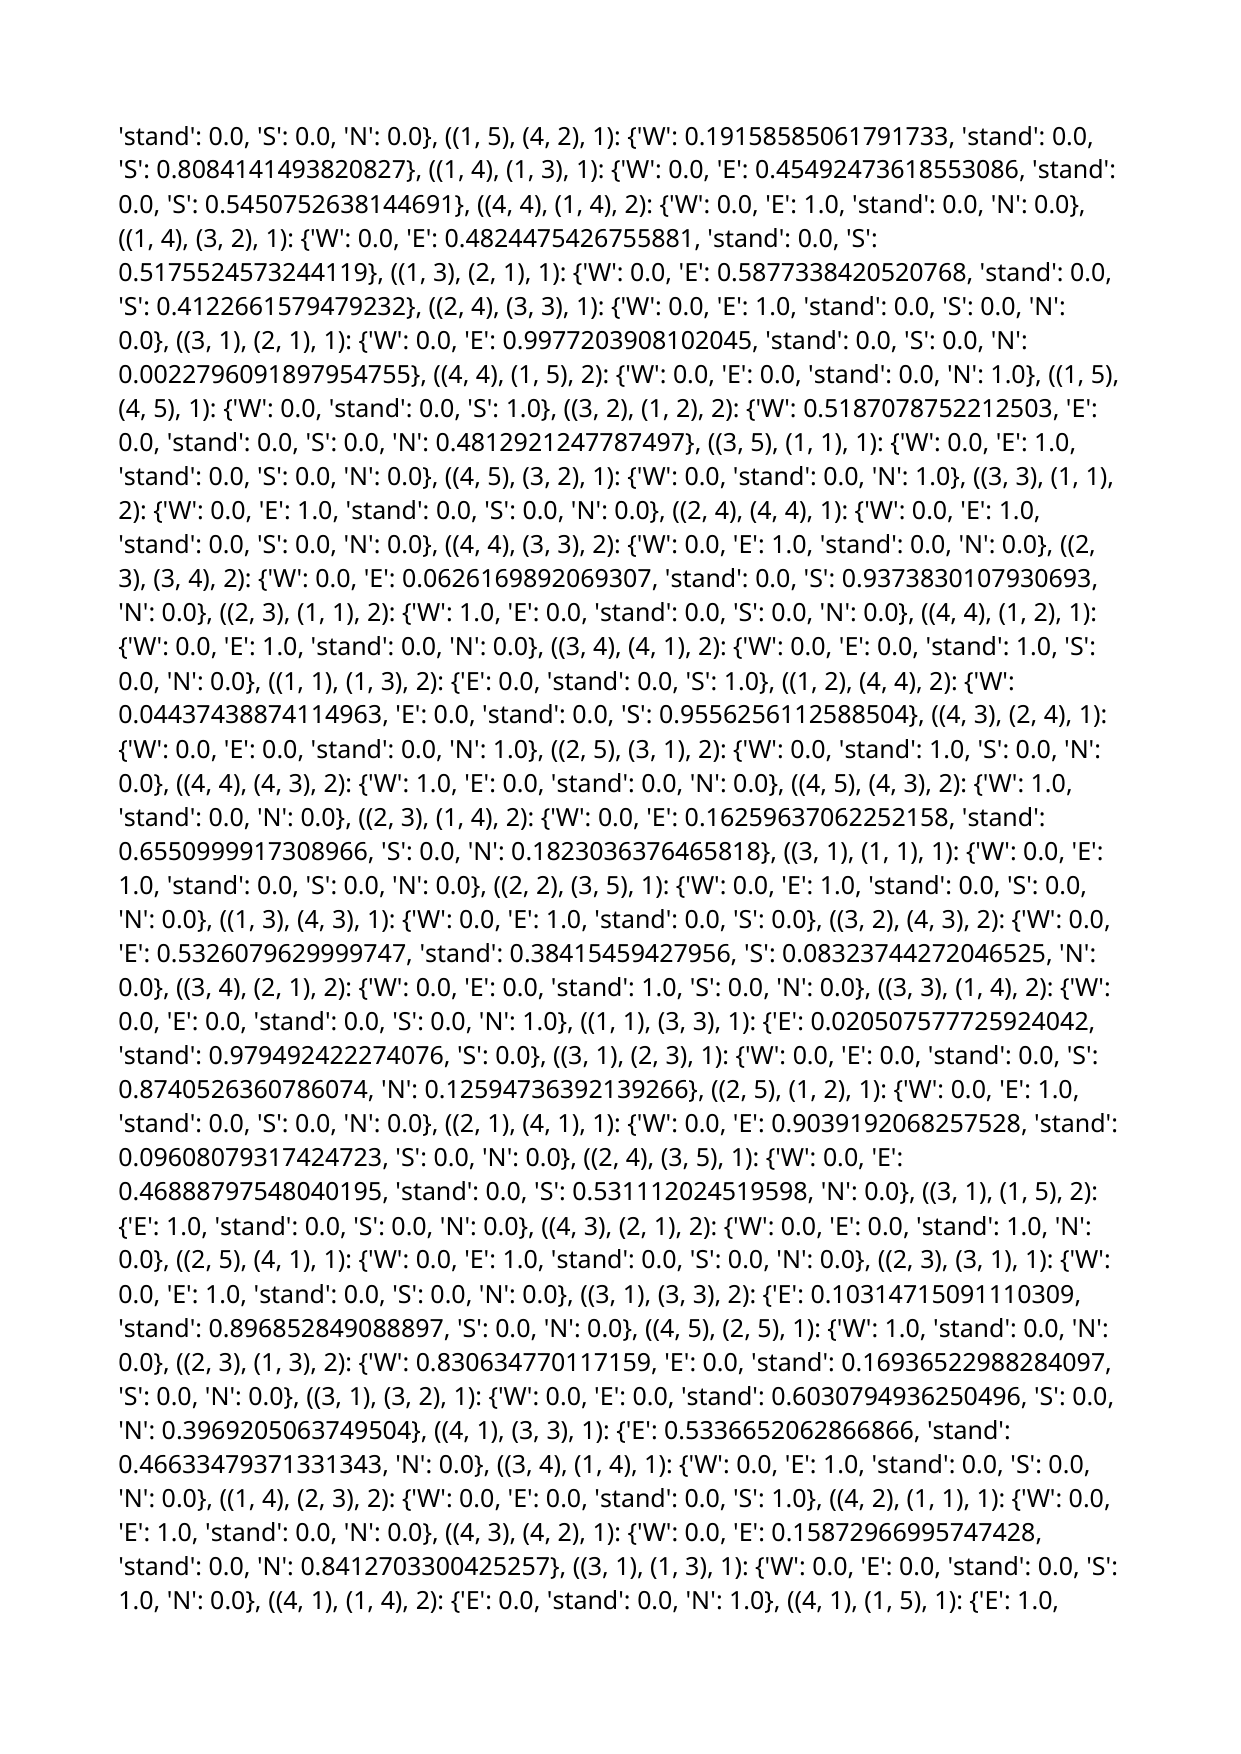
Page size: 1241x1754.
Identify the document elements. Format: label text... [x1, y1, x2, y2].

text 'stand': 0.0, 'S': 0.0, 'N': 0.0}, ((1, 5), (4, 2), 1): {'W': 0.19158585061791733, 'stand': 0.0, 'S': 0.8084141493820827}, ((1, 4), (1, 3), 1): {'W': 0.0, 'E': 0.45492473618553086, 'stand': 0.0, 'S': 0.5450752638144691}, ((4, 4), (1, 4), 2): {'W': 0.0, 'E': 1.0, 'stand': 0.0, 'N': 0.0}, ((1, 4), (3, 2), 1): {'W': 0.0, 'E': 0.4824475426755881, 'stand': 0.0, 'S': 0.5175524573244119}, ((1, 3), (2, 1), 1): {'W': 0.0, 'E': 0.5877338420520768, 'stand': 0.0, 'S': 0.4122661579479232}, ((2, 4), (3, 3), 1): {'W': 0.0, 'E': 1.0, 'stand': 0.0, 'S': 0.0, 'N': 0.0}, ((3, 1), (2, 1), 1): {'W': 0.0, 'E': 0.9977203908102045, 'stand': 0.0, 'S': 0.0, 'N': 0.0022796091897954755}, ((4, 4), (1, 5), 2): {'W': 0.0, 'E': 0.0, 'stand': 0.0, 'N': 1.0}, ((1, 5), (4, 5), 1): {'W': 0.0, 'stand': 0.0, 'S': 1.0}, ((3, 2), (1, 2), 2): {'W': 0.5187078752212503, 'E': 0.0, 'stand': 0.0, 'S': 0.0, 'N': 0.4812921247787497}, ((3, 5), (1, 1), 1): {'W': 0.0, 'E': 1.0, 'stand': 0.0, 'S': 0.0, 'N': 0.0}, ((4, 5), (3, 2), 1): {'W': 0.0, 'stand': 0.0, 'N': 1.0}, ((3, 3), (1, 1), 2): {'W': 0.0, 'E': 1.0, 'stand': 0.0, 'S': 0.0, 'N': 0.0}, ((2, 4), (4, 4), 1): {'W': 0.0, 'E': 1.0, 'stand': 0.0, 'S': 0.0, 'N': 0.0}, ((4, 4), (3, 3), 2): {'W': 0.0, 'E': 1.0, 'stand': 0.0, 'N': 0.0}, ((2, 3), (3, 4), 2): {'W': 0.0, 'E': 0.0626169892069307, 'stand': 0.0, 'S': 0.9373830107930693, 'N': 0.0}, ((2, 3), (1, 1), 2): {'W': 1.0, 'E': 0.0, 'stand': 0.0, 'S': 0.0, 'N': 0.0}, ((4, 4), (1, 2), 1): {'W': 0.0, 'E': 1.0, 'stand': 0.0, 'N': 0.0}, ((3, 4), (4, 1), 2): {'W': 0.0, 'E': 0.0, 'stand': 1.0, 'S': 0.0, 'N': 0.0}, ((1, 1), (1, 3), 2): {'E': 0.0, 'stand': 0.0, 'S': 1.0}, ((1, 2), (4, 4), 2): {'W': 0.04437438874114963, 'E': 0.0, 'stand': 0.0, 'S': 0.9556256112588504}, ((4, 3), (2, 4), 1): {'W': 0.0, 'E': 0.0, 'stand': 0.0, 'N': 1.0}, ((2, 5), (3, 1), 2): {'W': 0.0, 'stand': 1.0, 'S': 0.0, 'N': 0.0}, ((4, 4), (4, 3), 2): {'W': 1.0, 'E': 0.0, 'stand': 0.0, 'N': 0.0}, ((4, 5), (4, 3), 2): {'W': 1.0, 'stand': 0.0, 'N': 0.0}, ((2, 3), (1, 4), 2): {'W': 0.0, 'E': 0.16259637062252158, 'stand': 0.6550999917308966, 'S': 0.0, 'N': 0.1823036376465818}, ((3, 1), (1, 1), 1): {'W': 0.0, 'E': 1.0, 'stand': 0.0, 'S': 0.0, 'N': 0.0}, ((2, 2), (3, 5), 1): {'W': 0.0, 'E': 1.0, 'stand': 0.0, 'S': 0.0, 'N': 0.0}, ((1, 3), (4, 3), 1): {'W': 0.0, 'E': 1.0, 'stand': 0.0, 'S': 0.0}, ((3, 2), (4, 3), 2): {'W': 0.0, 'E': 0.5326079629999747, 'stand': 0.38415459427956, 'S': 0.08323744272046525, 'N': 0.0}, ((3, 4), (2, 1), 2): {'W': 0.0, 'E': 0.0, 'stand': 1.0, 'S': 0.0, 'N': 0.0}, ((3, 3), (1, 4), 2): {'W': 0.0, 'E': 0.0, 'stand': 0.0, 'S': 0.0, 'N': 1.0}, ((1, 1), (3, 3), 1): {'E': 0.020507577725924042, 'stand': 0.979492422274076, 'S': 0.0}, ((3, 1), (2, 3), 1): {'W': 0.0, 'E': 0.0, 'stand': 0.0, 'S': 0.8740526360786074, 'N': 0.12594736392139266}, ((2, 5), (1, 2), 1): {'W': 0.0, 'E': 1.0, 'stand': 0.0, 'S': 0.0, 'N': 0.0}, ((2, 1), (4, 1), 1): {'W': 0.0, 'E': 0.9039192068257528, 'stand': 0.09608079317424723, 'S': 0.0, 'N': 0.0}, ((2, 4), (3, 5), 1): {'W': 0.0, 'E': 0.46888797548040195, 'stand': 0.0, 'S': 0.531112024519598, 'N': 0.0}, ((3, 1), (1, 5), 2): {'E': 1.0, 'stand': 0.0, 'S': 0.0, 'N': 0.0}, ((4, 3), (2, 1), 2): {'W': 0.0, 'E': 0.0, 'stand': 1.0, 'N': 0.0}, ((2, 5), (4, 1), 1): {'W': 0.0, 'E': 1.0, 'stand': 0.0, 'S': 0.0, 'N': 0.0}, ((2, 3), (3, 1), 1): {'W': 0.0, 'E': 1.0, 'stand': 0.0, 'S': 0.0, 'N': 0.0}, ((3, 1), (3, 3), 2): {'E': 0.10314715091110309, 'stand': 0.896852849088897, 'S': 0.0, 'N': 0.0}, ((4, 5), (2, 5), 1): {'W': 1.0, 'stand': 0.0, 'N': 0.0}, ((2, 3), (1, 3), 2): {'W': 0.830634770117159, 'E': 0.0, 'stand': 0.16936522988284097, 'S': 0.0, 'N': 0.0}, ((3, 1), (3, 2), 1): {'W': 0.0, 'E': 0.0, 'stand': 0.6030794936250496, 'S': 0.0, 'N': 0.3969205063749504}, ((4, 1), (3, 3), 1): {'E': 0.5336652062866866, 'stand': 0.46633479371331343, 'N': 0.0}, ((3, 4), (1, 4), 1): {'W': 0.0, 'E': 1.0, 'stand': 0.0, 'S': 0.0, 'N': 0.0}, ((1, 4), (2, 3), 2): {'W': 0.0, 'E': 0.0, 'stand': 0.0, 'S': 1.0}, ((4, 2), (1, 1), 1): {'W': 0.0, 'E': 1.0, 'stand': 0.0, 'N': 0.0}, ((4, 3), (4, 2), 1): {'W': 0.0, 'E': 0.15872966995747428, 'stand': 0.0, 'N': 0.8412703300425257}, ((3, 1), (1, 3), 1): {'W': 0.0, 'E': 0.0, 'stand': 0.0, 'S': 1.0, 'N': 0.0}, ((4, 1), (1, 4), 2): {'E': 0.0, 'stand': 0.0, 'N': 1.0}, ((4, 1), (1, 5), 1): {'E': 1.0, [118, 118, 1122, 1617]
